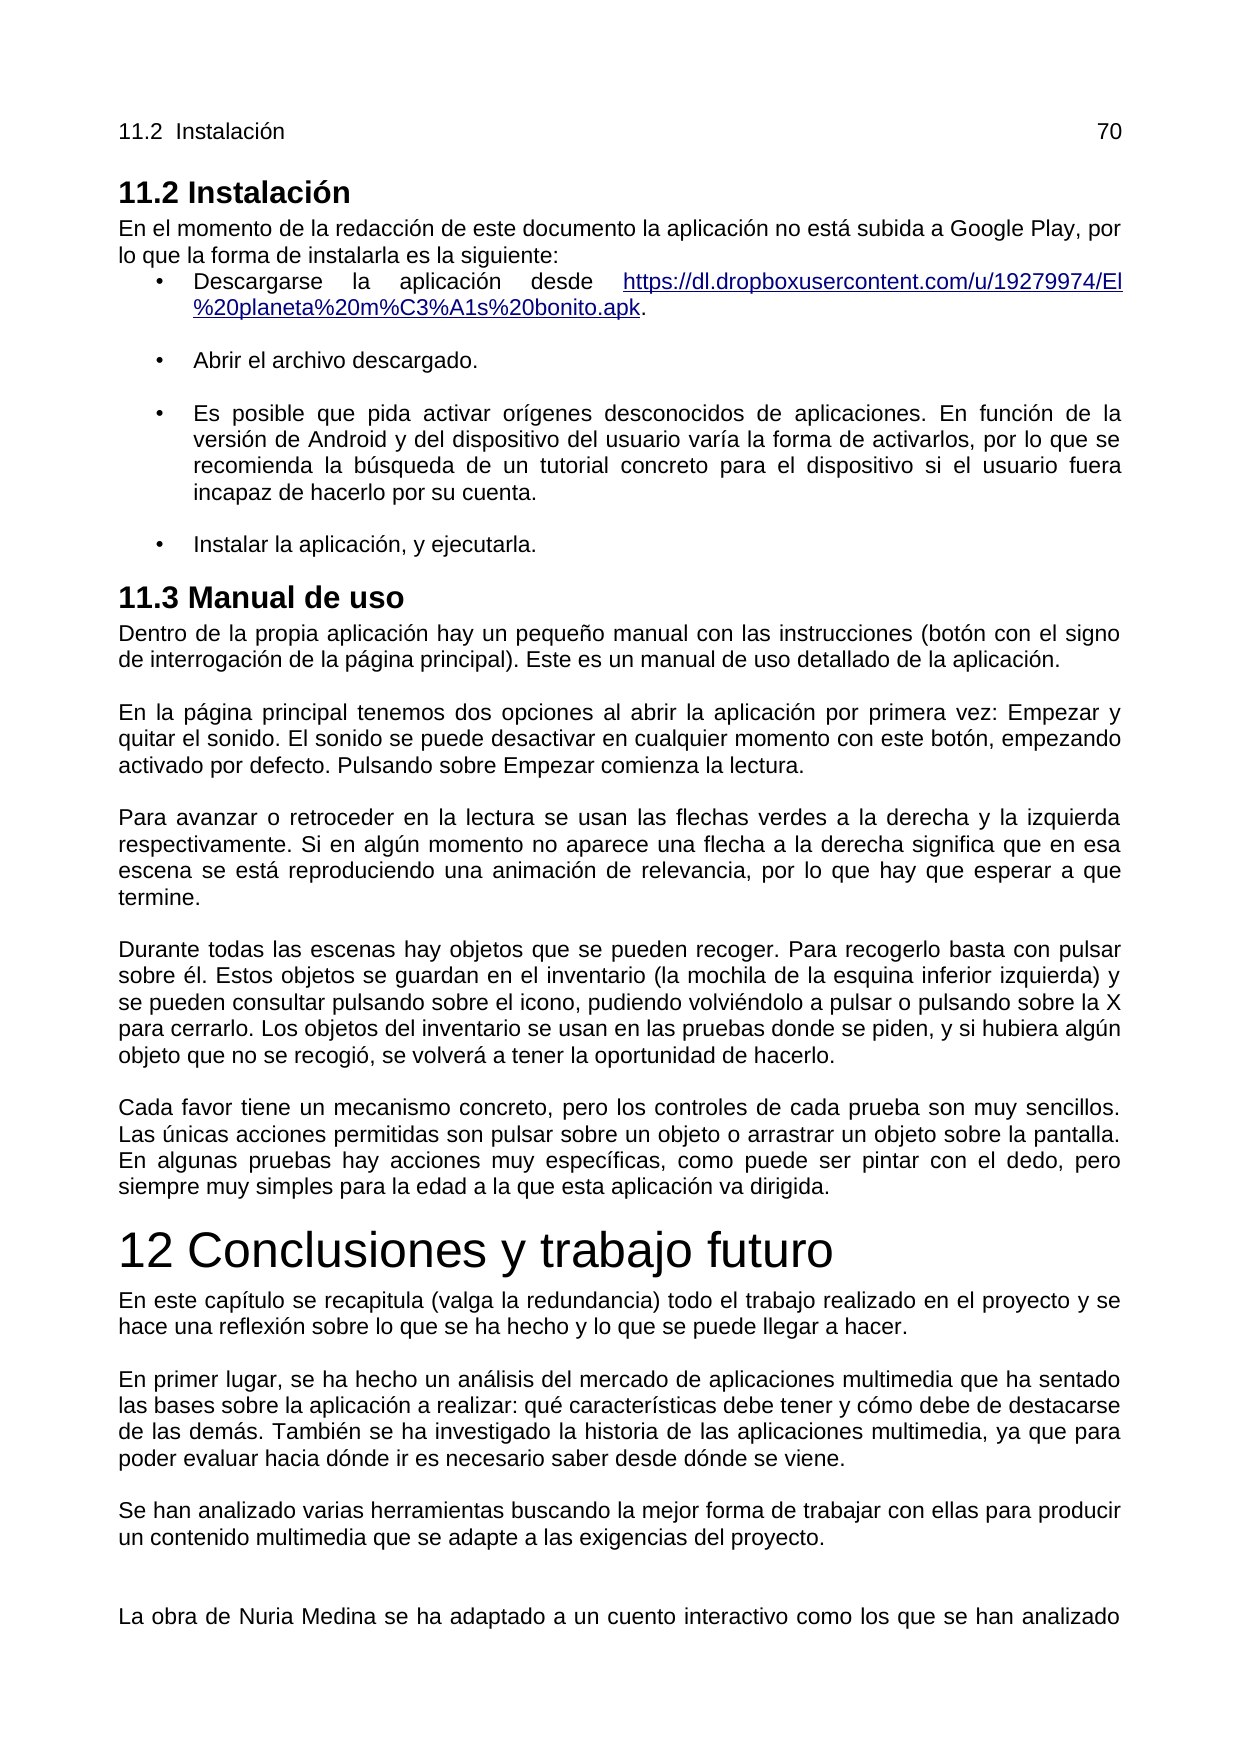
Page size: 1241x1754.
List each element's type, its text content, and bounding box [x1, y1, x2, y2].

text La obra de Nuria Medina se ha adaptado a un cuento interactivo como los que se han analizado [118, 1603, 1122, 1629]
text En primer lugar, se ha hecho un análisis del mercado de aplicaciones multimedia que ha sentado las bases sobre la aplicación a realizar: qué características debe tener y cómo debe de destacarse de las demás. También se ha investigado la historia de las aplicaciones multimedia, ya que para poder evaluar hacia dónde ir es necesario saber desde dónde se viene. [118, 1366, 1122, 1471]
list Abrir el archivo descargado. [156, 347, 1122, 373]
list Es posible que pida activar orígenes desconocidos de aplicaciones. En función de la versión de Android y del dispositivo del usuario varía la forma de activarlos, por lo que se recomienda la búsqueda de un tutorial concreto para el dispositivo si el usuario fuera incapaz de hacerlo por su cuenta. [156, 400, 1122, 505]
text Dentro de la propia aplicación hay un pequeño manual con las instrucciones (botón con el signo de interrogación de la página principal). Este es un manual de uso detallado de la aplicación. [118, 620, 1122, 673]
text Durante todas las escenas hay objetos que se pueden recoger. Para recogerlo basta con pulsar sobre él. Estos objetos se guardan en el inventario (la mochila de la esquina inferior izquierda) y se pueden consultar pulsando sobre el icono, pudiendo volviéndolo a pulsar o pulsando sobre la X para cerrarlo. Los objetos del inventario se usan en las pruebas donde se piden, y si hubiera algún objeto que no se recogió, se volverá a tener la oportunidad de hacerlo. [118, 936, 1122, 1068]
subtitle Conclusiones y trabajo futuro [118, 1221, 1122, 1278]
text Cada favor tiene un mecanismo concreto, pero los controles de cada prueba son muy sencillos. Las únicas acciones permitidas son pulsar sobre un objeto o arrastrar un objeto sobre la pantalla. En algunas pruebas hay acciones muy específicas, como puede ser pintar con el dedo, pero siempre muy simples para la edad a la que esta aplicación va dirigida. [118, 1094, 1122, 1200]
text Se han analizado varias herramientas buscando la mejor forma de trabajar con ellas para producir un contenido multimedia que se adapte a las exigencias del proyecto. [118, 1497, 1122, 1550]
list Instalar la aplicación, y ejecutarla. [156, 531, 1122, 558]
list Descargarse la aplicación desde https://dl.dropboxusercontent.com/u/19279974/El%20planeta%20m%C3%A1s%20bonito.apk. [156, 268, 1122, 321]
text En este capítulo se recapitula (valga la redundancia) todo el trabajo realizado en el proyecto y se hace una reflexión sobre lo que se ha hecho y lo que se puede llegar a hacer. [118, 1287, 1122, 1339]
text En la página principal tenemos dos opciones al abrir la aplicación por primera vez: Empezar y quitar el sonido. El sonido se puede desactivar en cualquier momento con este botón, empezando activado por defecto. Pulsando sobre Empezar comienza la lectura. [118, 699, 1122, 778]
subtitle Instalación [118, 174, 1122, 210]
text Para avanzar o retroceder en la lectura se usan las flechas verdes a la derecha y la izquierda respectivamente. Si en algún momento no aparece una flecha a la derecha significa que en esa escena se está reproduciendo una animación de relevancia, por lo que hay que esperar a que termine. [118, 804, 1122, 910]
subtitle Manual de uso [118, 579, 1122, 614]
text En el momento de la redacción de este documento la aplicación no está subida a Google Play, por lo que la forma de instalarla es la siguiente: [118, 215, 1122, 268]
